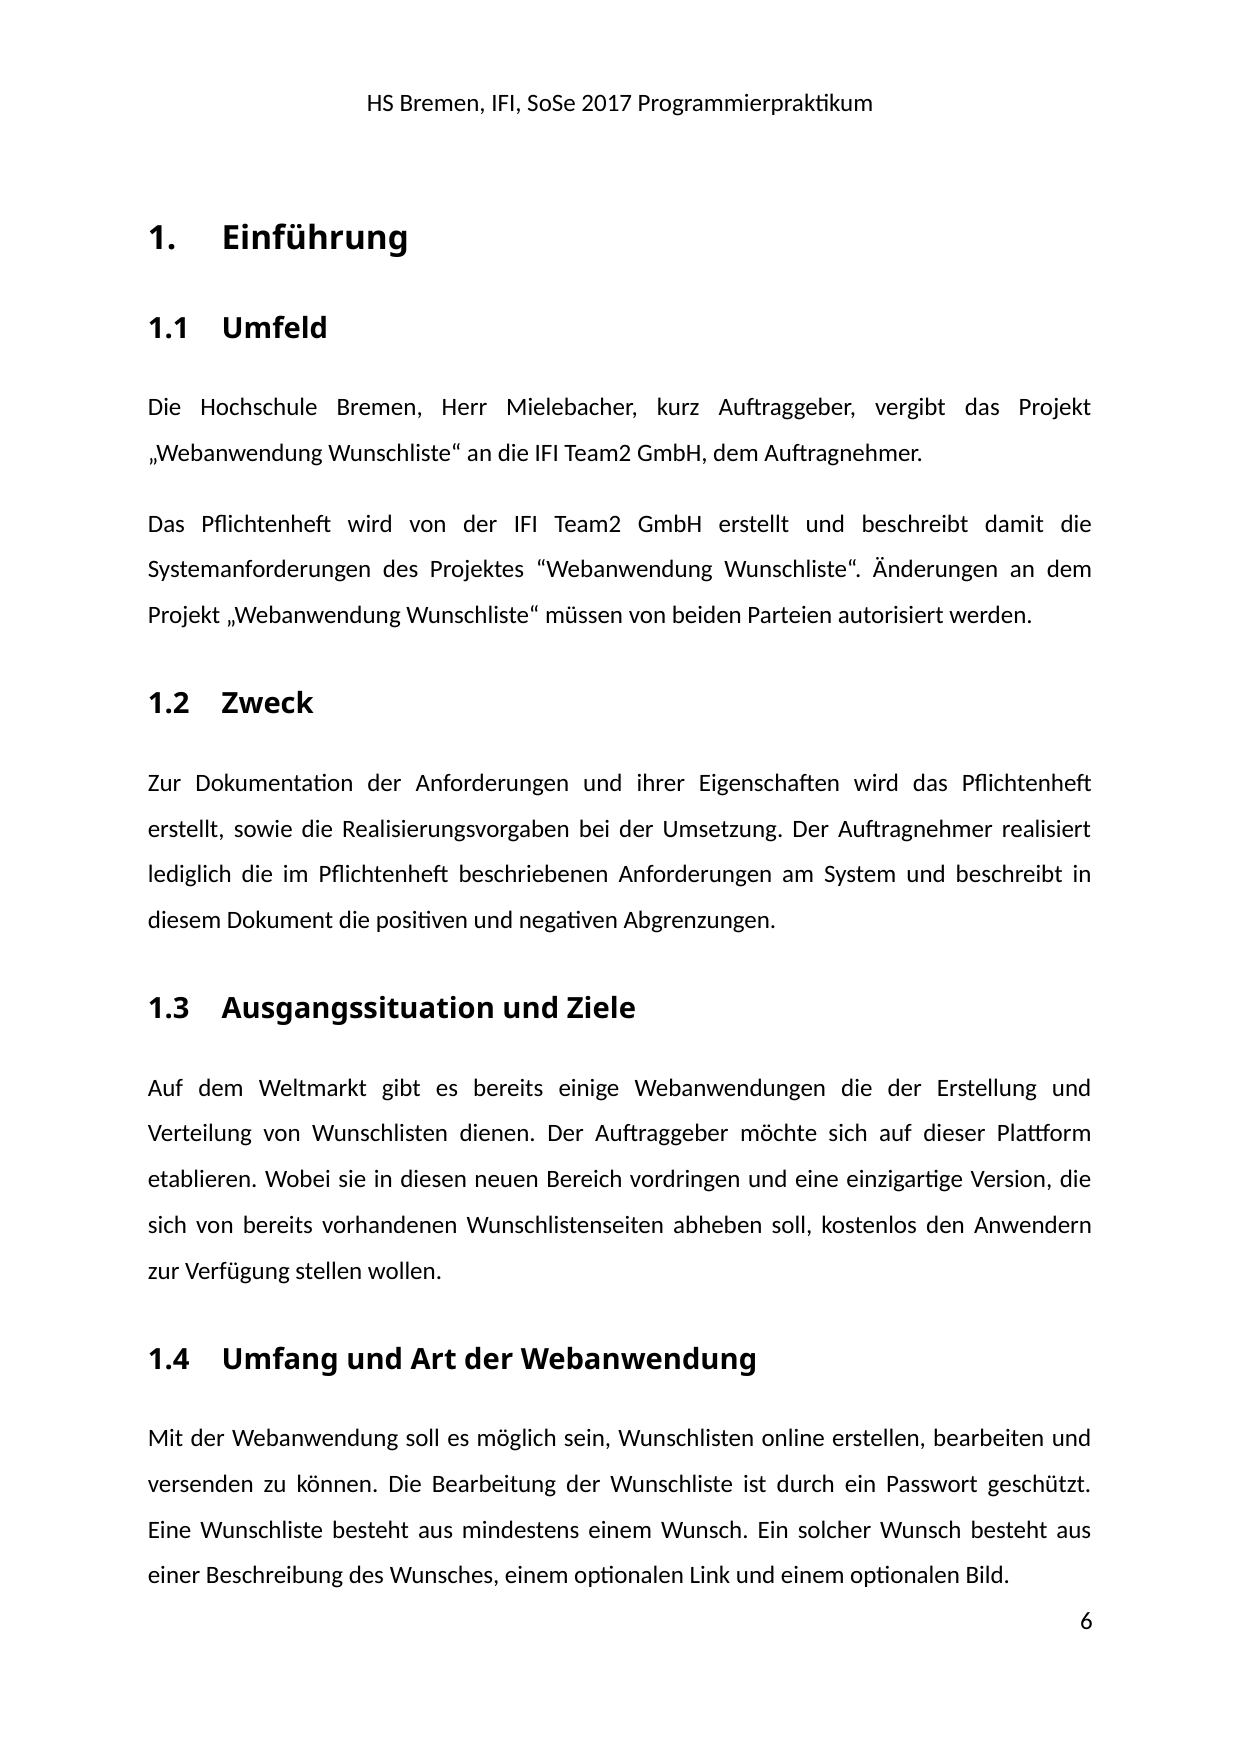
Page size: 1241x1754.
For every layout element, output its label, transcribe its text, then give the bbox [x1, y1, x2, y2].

text Mit der Webanwendung soll es möglich sein, Wunschlisten online erstellen, bearbeiten und versenden zu können. Die Bearbeitung der Wunschliste ist durch ein Passwort geschützt. Eine Wunschliste besteht aus mindestens einem Wunsch. Ein solcher Wunsch besteht aus einer Beschreibung des Wunsches, einem optionalen Link und einem optionalen Bild. [148, 1422, 1093, 1590]
subtitle 1.4 Umfang und Art der Webanwendung [148, 1338, 1093, 1378]
subtitle 1.3 Ausgangssituation und Ziele [148, 987, 1093, 1027]
subtitle 1.1 Umfeld [148, 307, 1093, 347]
text Das Pflichtenheft wird von der IFI Team2 GmbH erstellt und beschreibt damit die Systemanforderungen des Projektes “Webanwendung Wunschliste“. Änderungen an dem Projekt „Webanwendung Wunschliste“ müssen von beiden Parteien autorisiert werden. [148, 508, 1093, 630]
text Zur Dokumentation der Anforderungen und ihrer Eigenschaften wird das Pflichtenheft erstellt, sowie die Realisierungsvorgaben bei der Umsetzung. Der Auftragnehmer realisiert lediglich die im Pflichtenheft beschriebenen Anforderungen am System und beschreibt in diesem Dokument die positiven und negativen Abgrenzungen. [148, 767, 1093, 935]
subtitle 1.2 Zweck [148, 682, 1093, 722]
text Die Hochschule Bremen, Herr Mielebacher, kurz Auftraggeber, vergibt das Projekt „Webanwendung Wunschliste“ an die IFI Team2 GmbH, dem Auftragnehmer. [148, 391, 1093, 468]
text Auf dem Weltmarkt gibt es bereits einige Webanwendungen die der Erstellung und Verteilung von Wunschlisten dienen. Der Auftraggeber möchte sich auf dieser Plattform etablieren. Wobei sie in diesen neuen Bereich vordringen und eine einzigartige Version, die sich von bereits vorhandenen Wunschlistenseiten abheben soll, kostenlos den Anwendern zur Verfügung stellen wollen. [148, 1072, 1093, 1285]
subtitle 1. Einführung [148, 214, 1093, 259]
